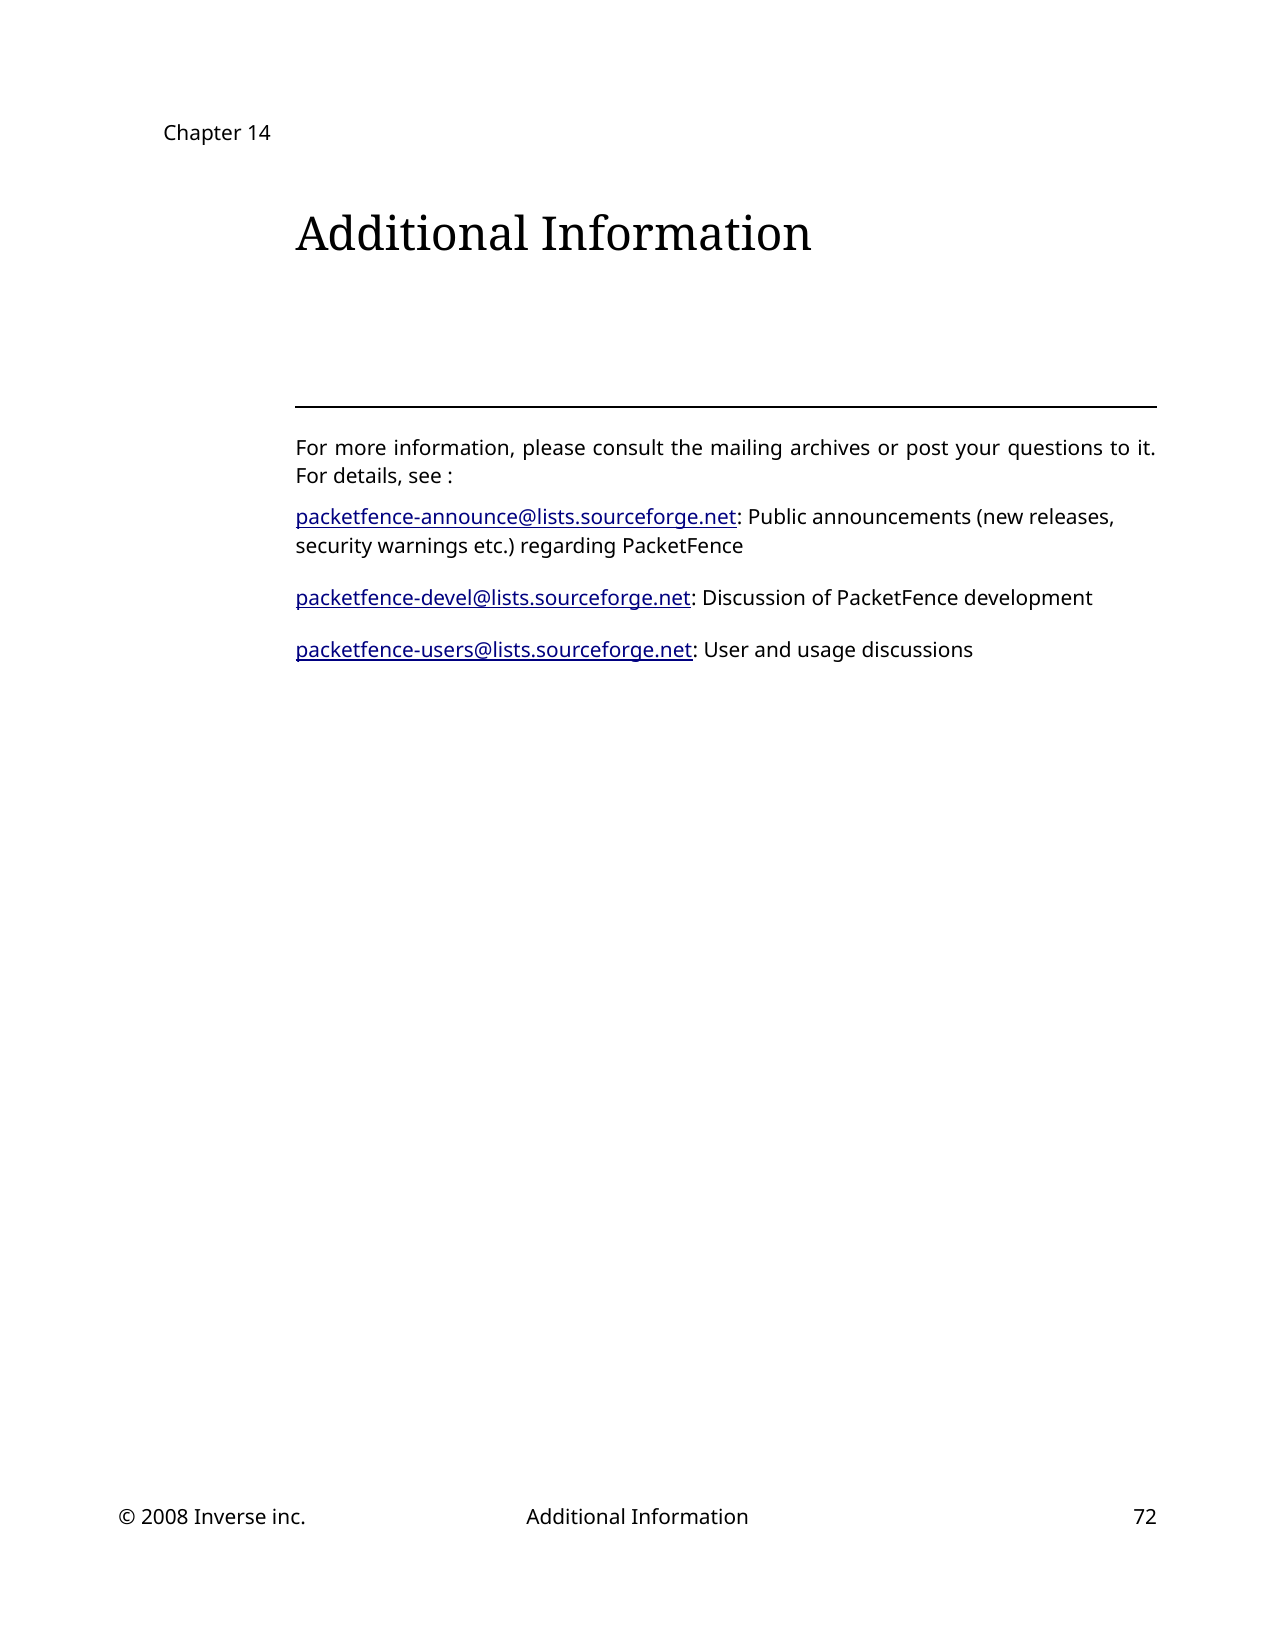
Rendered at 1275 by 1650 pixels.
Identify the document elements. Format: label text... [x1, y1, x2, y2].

text packetfence-devel@lists.sourceforge.net: Discussion of PacketFence development [295, 583, 1157, 611]
text For more information, please consult the mailing archives or post your questions to it. For details, see : [295, 433, 1157, 490]
text packetfence-users@lists.sourceforge.net: User and usage discussions [295, 635, 1157, 663]
subtitle Additional Information [295, 201, 1157, 406]
text packetfence-announce@lists.sourceforge.net: Public announcements (new releases, security warnings etc.) regarding PacketFence [295, 502, 1157, 559]
